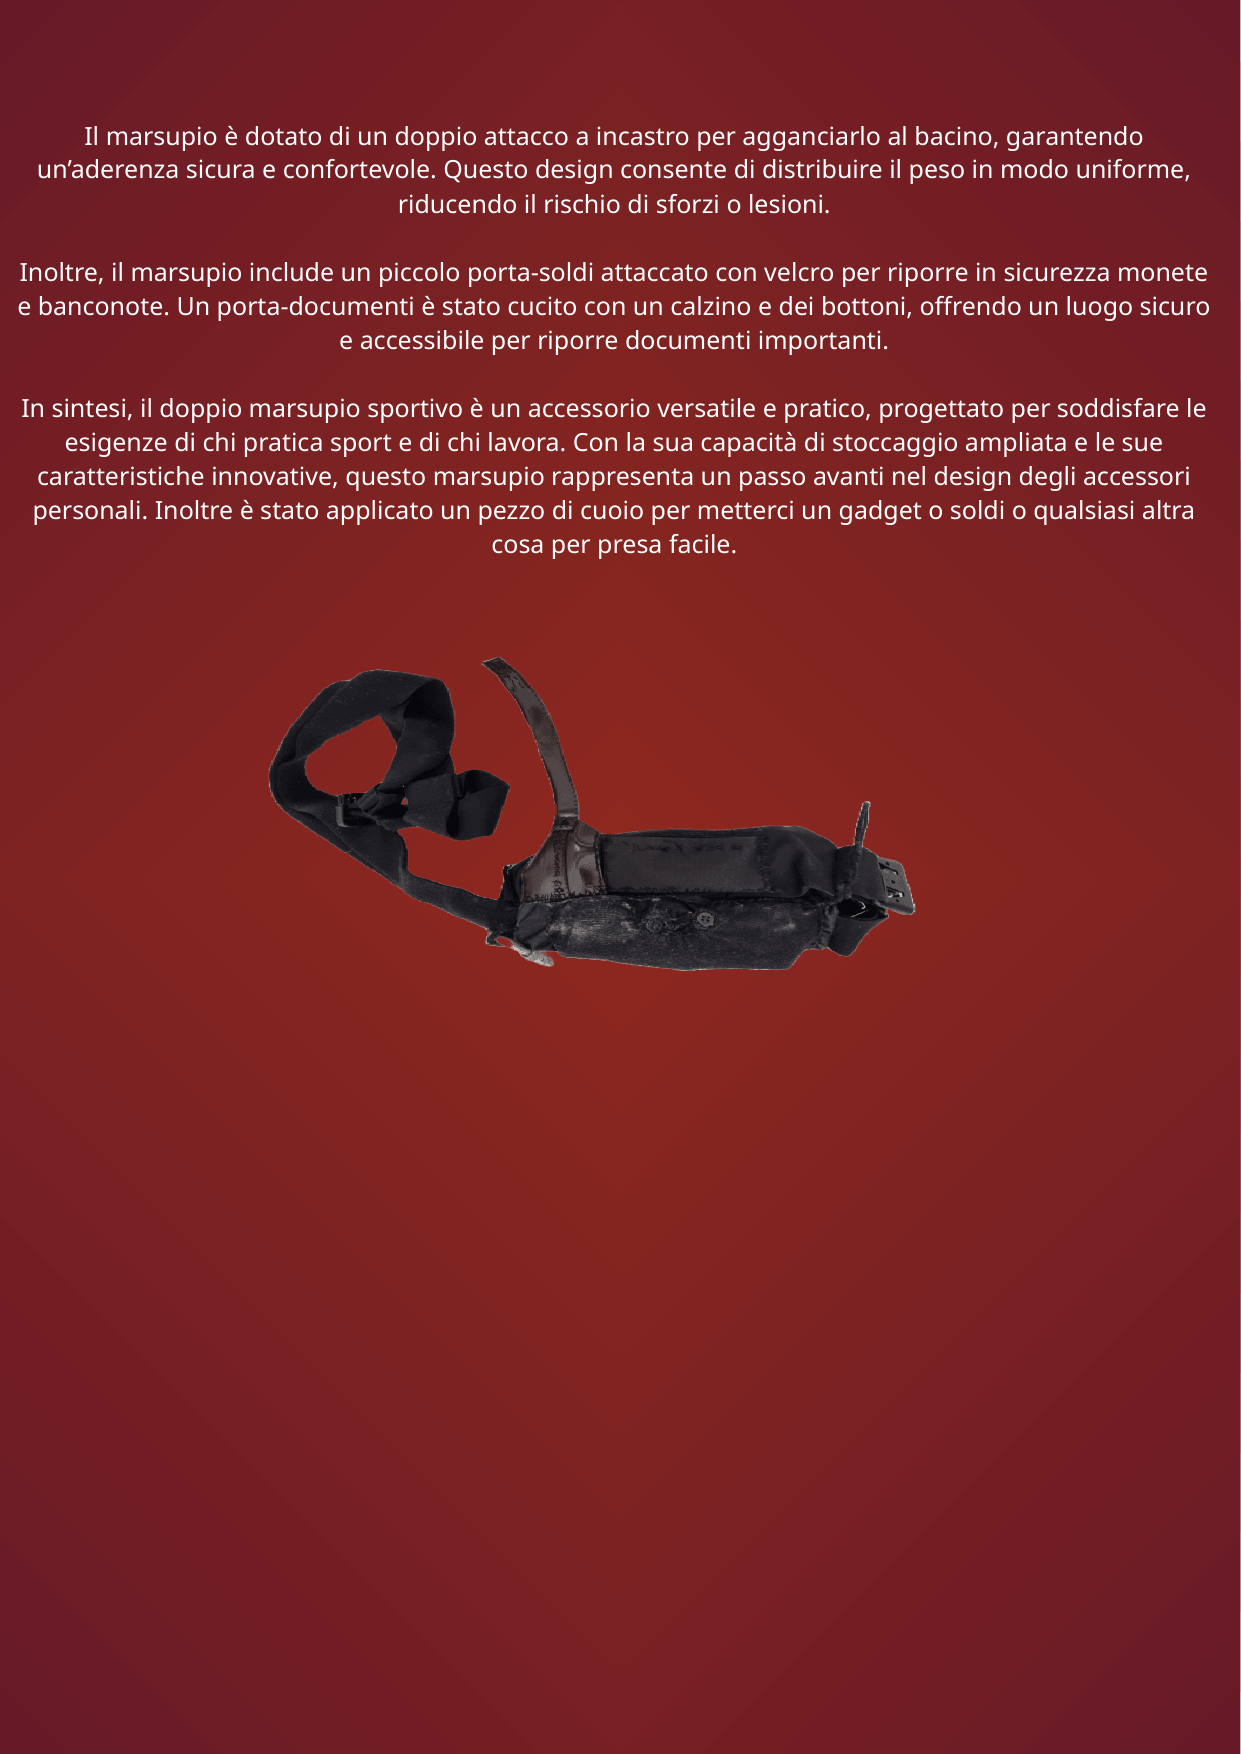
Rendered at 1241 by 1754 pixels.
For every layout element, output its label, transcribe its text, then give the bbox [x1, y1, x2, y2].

text Inoltre, il marsupio include un piccolo porta-soldi attaccato con velcro per riporre in sicurezza monete e banconote. Un porta-documenti è stato cucito con un calzino e dei bottoni, offrendo un luogo sicuro e accessibile per riporre documenti importanti. [12, 254, 1217, 357]
text Il marsupio è dotato di un doppio attacco a incastro per agganciarlo al bacino, garantendo un’aderenza sicura e confortevole. Questo design consente di distribuire il peso in modo uniforme, riducendo il rischio di sforzi o lesioni. [12, 118, 1217, 220]
picture [259, 607, 969, 1034]
text In sintesi, il doppio marsupio sportivo è un accessorio versatile e pratico, progettato per soddisfare le esigenze di chi pratica sport e di chi lavora. Con la sua capacità di stoccaggio ampliata e le sue caratteristiche innovative, questo marsupio rappresenta un passo avanti nel design degli accessori personali. Inoltre è stato applicato un pezzo di cuoio per metterci un gadget o soldi o qualsiasi altra cosa per presa facile. [12, 391, 1217, 561]
